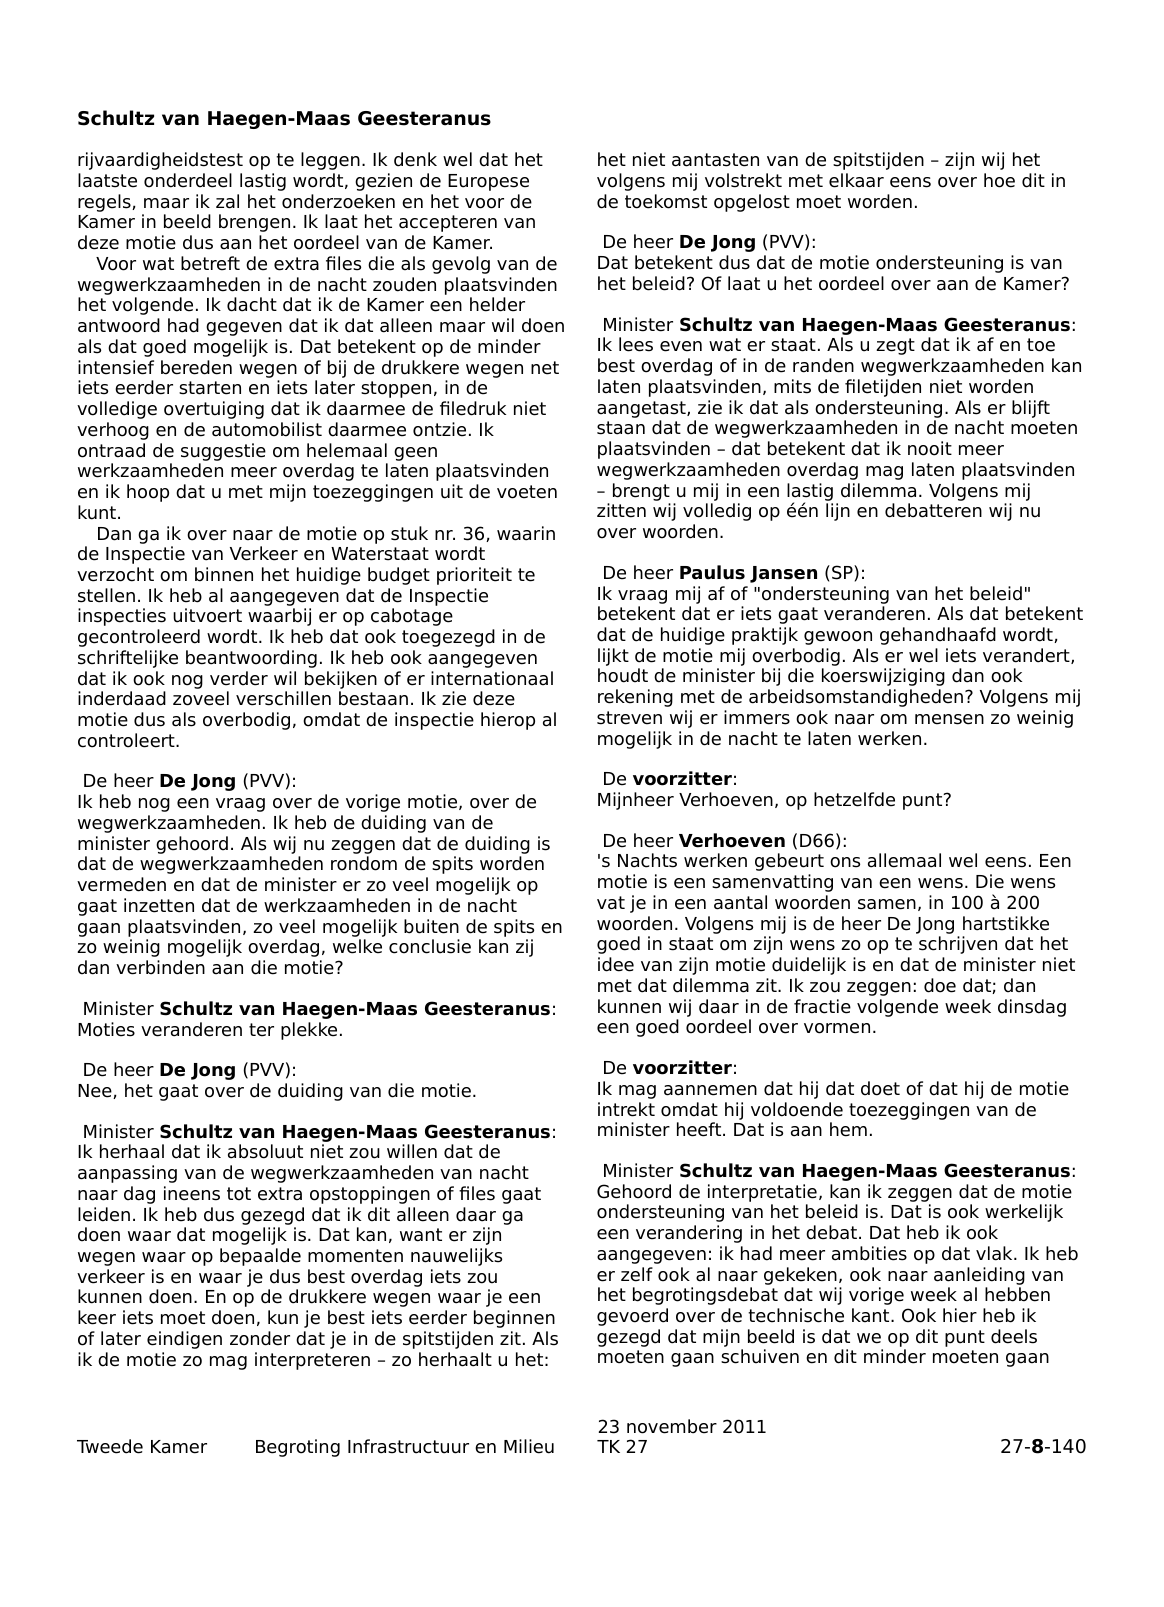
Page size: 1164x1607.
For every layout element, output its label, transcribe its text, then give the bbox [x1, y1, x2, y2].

text Gehoord de interpretatie, kan ik zeggen dat de motie ondersteuning van het beleid is. Dat is ook werkelijk een verandering in het debat. Dat heb ik ook aangegeven: ik had meer ambities op dat vlak. Ik heb er zelf ook al naar gekeken, ook naar aanleiding van het begrotingsdebat dat wij vorige week al hebben gevoerd over de technische kant. Ook hier heb ik gezegd dat mijn beeld is dat we op dit punt deels moeten gaan schuiven en dit minder moeten gaan [596, 1182, 1087, 1368]
text De heer De Jong (PVV): [77, 771, 567, 792]
text Minister Schultz van Haegen-Maas Geesteranus: [77, 1122, 567, 1142]
text Dan ga ik over naar de motie op stuk nr. 36, waarin de Inspectie van Verkeer en Waterstaat wordt verzocht om binnen het huidige budget prioriteit te stellen. Ik heb al aangegeven dat de Inspectie inspecties uitvoert waarbij er op cabotage gecontroleerd wordt. Ik heb dat ook toegezegd in de schriftelijke beantwoording. Ik heb ook aangegeven dat ik ook nog verder wil bekijken of er internationaal inderdaad zoveel verschillen bestaan. Ik zie deze motie dus als overbodig, omdat de inspectie hierop al controleert. [77, 523, 567, 751]
text De heer De Jong (PVV): [77, 1060, 567, 1081]
text Minister Schultz van Haegen-Maas Geesteranus: [596, 314, 1087, 335]
text De heer Paulus Jansen (SP): [596, 563, 1087, 583]
text Dat betekent dus dat de motie ondersteuning is van het beleid? Of laat u het oordeel over aan de Kamer? [596, 253, 1087, 294]
text De voorzitter: [596, 1058, 1087, 1079]
text De heer De Jong (PVV): [596, 232, 1087, 253]
text Mijnheer Verhoeven, op hetzelfde punt? [596, 790, 1087, 811]
text Voor wat betreft de extra files die als gevolg van de wegwerkzaamheden in de nacht zouden plaatsvinden het volgende. Ik dacht dat ik de Kamer een helder antwoord had gegeven dat ik dat alleen maar wil doen als dat goed mogelijk is. Dat betekent op de minder intensief bereden wegen of bij de drukkere wegen net iets eerder starten en iets later stoppen, in de volledige overtuiging dat ik daarmee de filedruk niet verhoog en de automobilist daarmee ontzie. Ik ontraad de suggestie om helemaal geen werkzaamheden meer overdag te laten plaatsvinden en ik hoop dat u met mijn toezeggingen uit de voeten kunt. [77, 254, 567, 523]
text Ik heb nog een vraag over de vorige motie, over de wegwerkzaamheden. Ik heb de duiding van de minister gehoord. Als wij nu zeggen dat de duiding is dat de wegwerkzaamheden rondom de spits worden vermeden en dat de minister er zo veel mogelijk op gaat inzetten dat de werkzaamheden in de nacht gaan plaatsvinden, zo veel mogelijk buiten de spits en zo weinig mogelijk overdag, welke conclusie kan zij dan verbinden aan die motie? [77, 792, 567, 979]
text Ik vraag mij af of "ondersteuning van het beleid" betekent dat er iets gaat veranderen. Als dat betekent dat de huidige praktijk gewoon gehandhaafd wordt, lijkt de motie mij overbodig. Als er wel iets verandert, houdt de minister bij die koerswijziging dan ook rekening met de arbeidsomstandigheden? Volgens mij streven wij er immers ook naar om mensen zo weinig mogelijk in de nacht te laten werken. [596, 583, 1087, 749]
text Ik herhaal dat ik absoluut niet zou willen dat de aanpassing van de wegwerkzaamheden van nacht naar dag ineens tot extra opstoppingen of files gaat leiden. Ik heb dus gezegd dat ik dit alleen daar ga doen waar dat mogelijk is. Dat kan, want er zijn wegen waar op bepaalde momenten nauwelijks verkeer is en waar je dus best overdag iets zou kunnen doen. En op de drukkere wegen waar je een keer iets moet doen, kun je best iets eerder beginnen of later eindigen zonder dat je in de spitstijden zit. Als ik de motie zo mag interpreteren – zo herhaalt u het: [77, 1142, 567, 1370]
text 's Nachts werken gebeurt ons allemaal wel eens. Een motie is een samenvatting van een wens. Die wens vat je in een aantal woorden samen, in 100 à 200 woorden. Volgens mij is de heer De Jong hartstikke goed in staat om zijn wens zo op te schrijven dat het idee van zijn motie duidelijk is en dat de minister niet met dat dilemma zit. Ik zou zeggen: doe dat; dan kunnen wij daar in de fractie volgende week dinsdag een goed oordeel over vormen. [596, 851, 1087, 1038]
text rijvaardigheidstest op te leggen. Ik denk wel dat het laatste onderdeel lastig wordt, gezien de Europese regels, maar ik zal het onderzoeken en het voor de Kamer in beeld brengen. Ik laat het accepteren van deze motie dus aan het oordeel van de Kamer. [77, 150, 567, 254]
text De voorzitter: [596, 769, 1087, 790]
text Moties veranderen ter plekke. [77, 1019, 567, 1040]
text De heer Verhoeven (D66): [596, 831, 1087, 851]
text Minister Schultz van Haegen-Maas Geesteranus: [596, 1161, 1087, 1182]
text Minister Schultz van Haegen-Maas Geesteranus: [77, 999, 567, 1019]
text het niet aantasten van de spitstijden – zijn wij het volgens mij volstrekt met elkaar eens over hoe dit in de toekomst opgelost moet worden. [596, 150, 1087, 212]
text Ik mag aannemen dat hij dat doet of dat hij de motie intrekt omdat hij voldoende toezeggingen van de minister heeft. Dat is aan hem. [596, 1079, 1087, 1141]
text Ik lees even wat er staat. Als u zegt dat ik af en toe best overdag of in de randen wegwerkzaamheden kan laten plaatsvinden, mits de filetijden niet worden aangetast, zie ik dat als ondersteuning. Als er blijft staan dat de wegwerkzaamheden in de nacht moeten plaatsvinden – dat betekent dat ik nooit meer wegwerkzaamheden overdag mag laten plaatsvinden – brengt u mij in een lastig dilemma. Volgens mij zitten wij volledig op één lijn en debatteren wij nu over woorden. [596, 335, 1087, 543]
text Nee, het gaat over de duiding van die motie. [77, 1081, 567, 1102]
